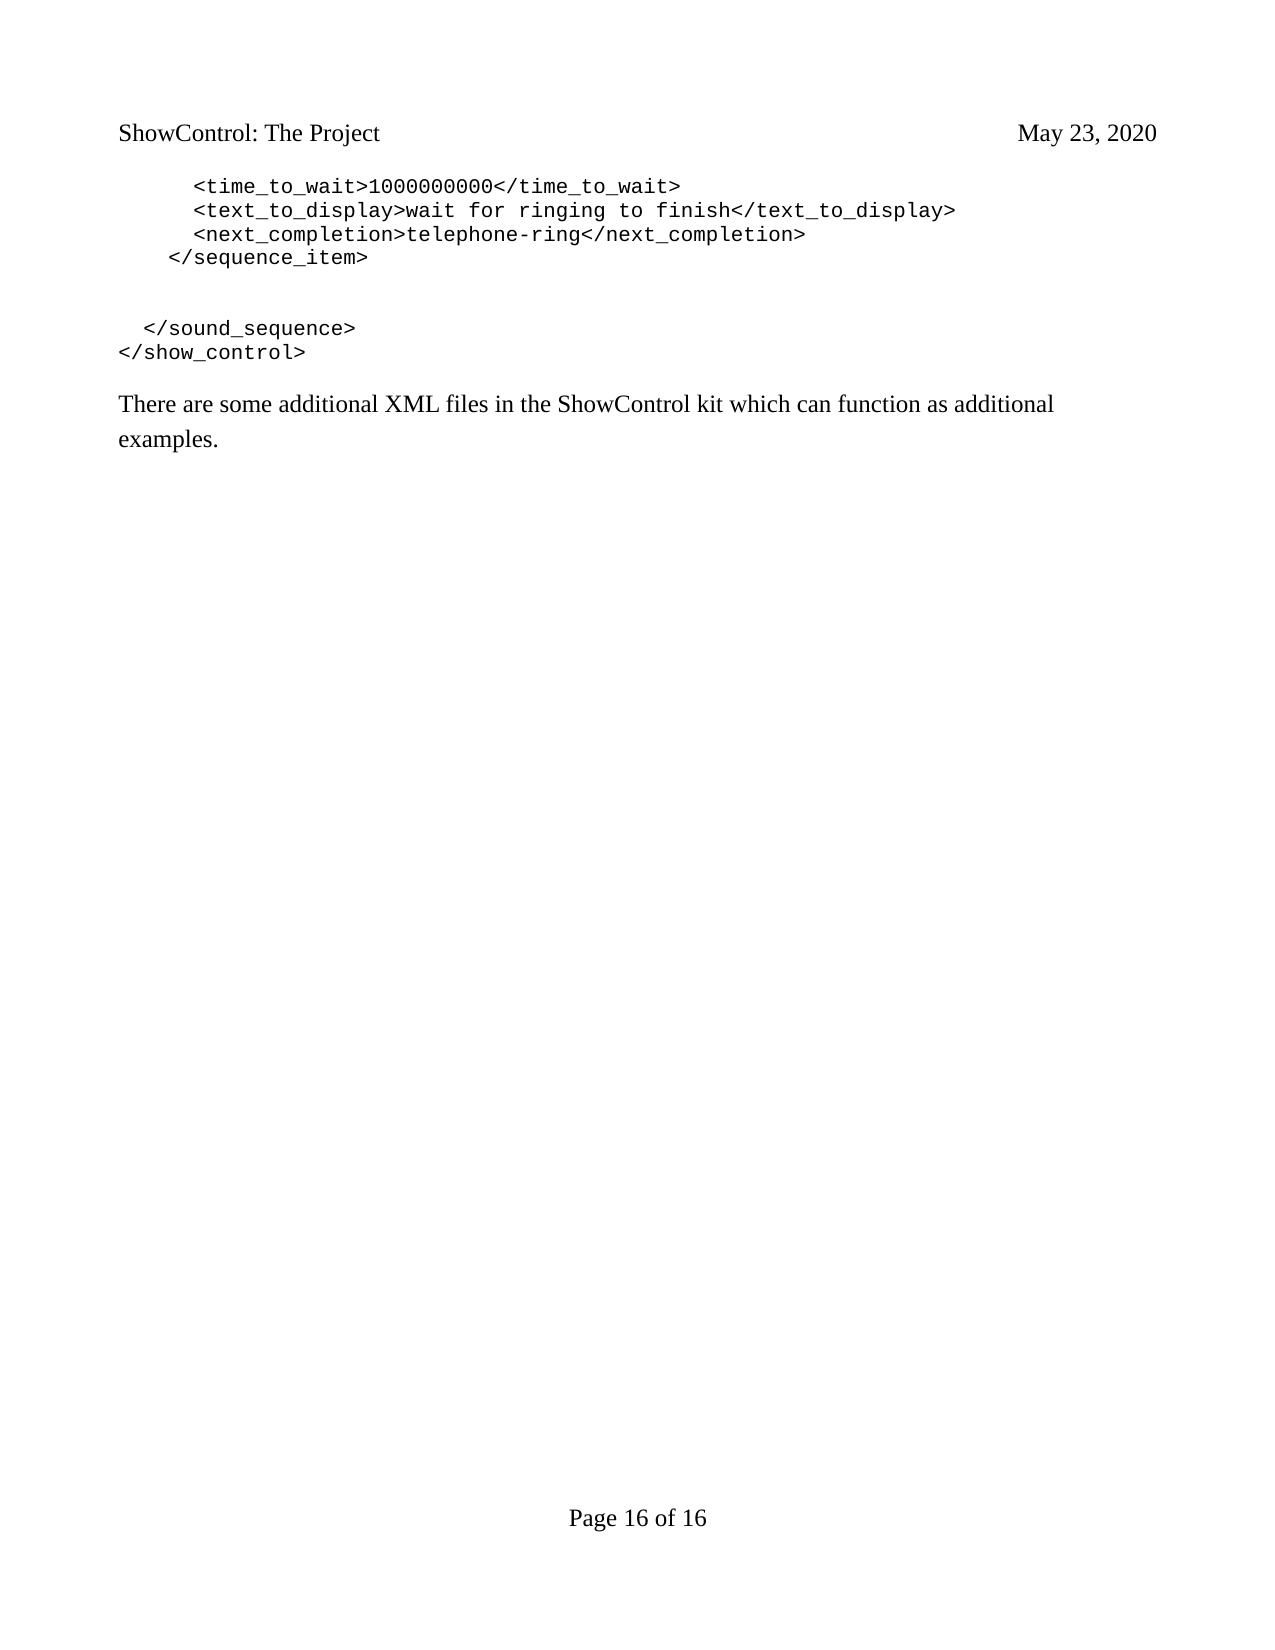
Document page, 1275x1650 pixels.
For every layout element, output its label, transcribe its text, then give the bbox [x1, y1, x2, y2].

text </sound_sequence> [118, 318, 1157, 342]
text <text_to_display>wait for ringing to finish</text_to_display> [118, 200, 1157, 224]
text </sequence_item> [118, 247, 1157, 271]
text <next_completion>telephone-ring</next_completion> [118, 224, 1157, 247]
text There are some additional XML files in the ShowControl kit which can function as additional examples. [118, 389, 1157, 452]
text </show_control> [118, 342, 1157, 366]
text <time_to_wait>1000000000</time_to_wait> [118, 176, 1157, 200]
